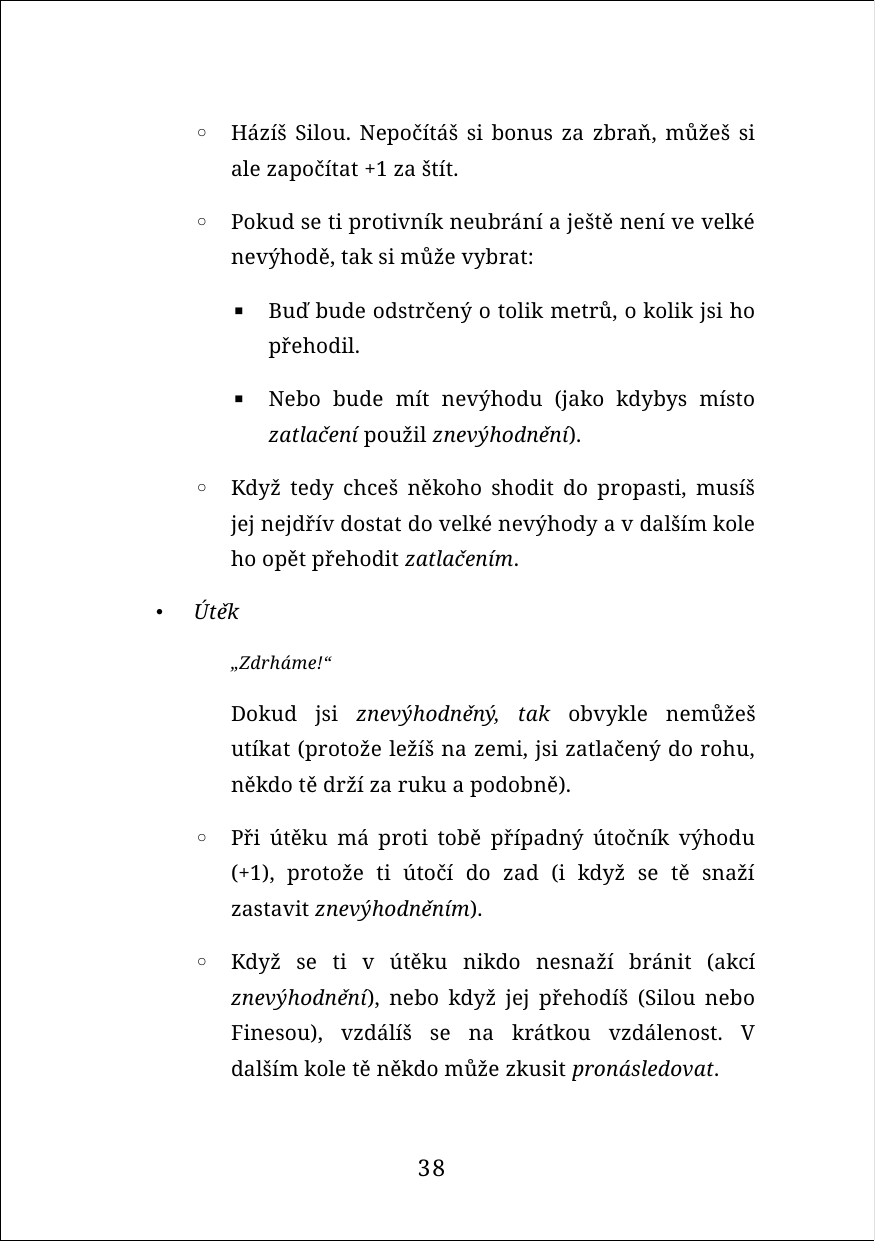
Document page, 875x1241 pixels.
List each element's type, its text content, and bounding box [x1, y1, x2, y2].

list „Zdrháme!“ [193, 651, 756, 675]
list Házíš Silou. Nepočítáš si bonus za zbraň, můžeš si ale započítat +1 za štít. [193, 118, 756, 182]
list Když tedy chceš někoho shodit do propasti, musíš jej nejdřív dostat do velké nevýhody a v dalším kole ho opět přehodit zatlačením. [193, 473, 756, 573]
list Pokud se ti protivník neubrání a ještě není ve velké nevýhodě, tak si může vybrat: [193, 207, 756, 271]
list Když se ti v útěku nikdo nesnaží bránit (akcí znevýhodnění), nebo když jej přehodíš (Silou nebo Finesou), vzdálíš se na krátkou vzdálenost. V dalším kole tě někdo může zkusit pronásledovat. [193, 947, 756, 1082]
list Útěk [156, 597, 756, 626]
list Buď bude odstrčený o tolik metrů, o kolik jsi ho přehodil. [231, 296, 756, 360]
list Nebo bude mít nevýhodu (jako kdybys místo zatlačení použil znevýhodnění). [231, 384, 756, 448]
list Dokud jsi znevýhodněný, tak obvykle nemůžeš utíkat (protože ležíš na zemi, jsi zatlačený do rohu, někdo tě drží za ruku a podobně). [193, 699, 756, 798]
list Při útěku má proti tobě případný útočník výhodu (+1), protože ti útočí do zad (i když se tě snaží zastavit znevýhodněním). [193, 823, 756, 922]
